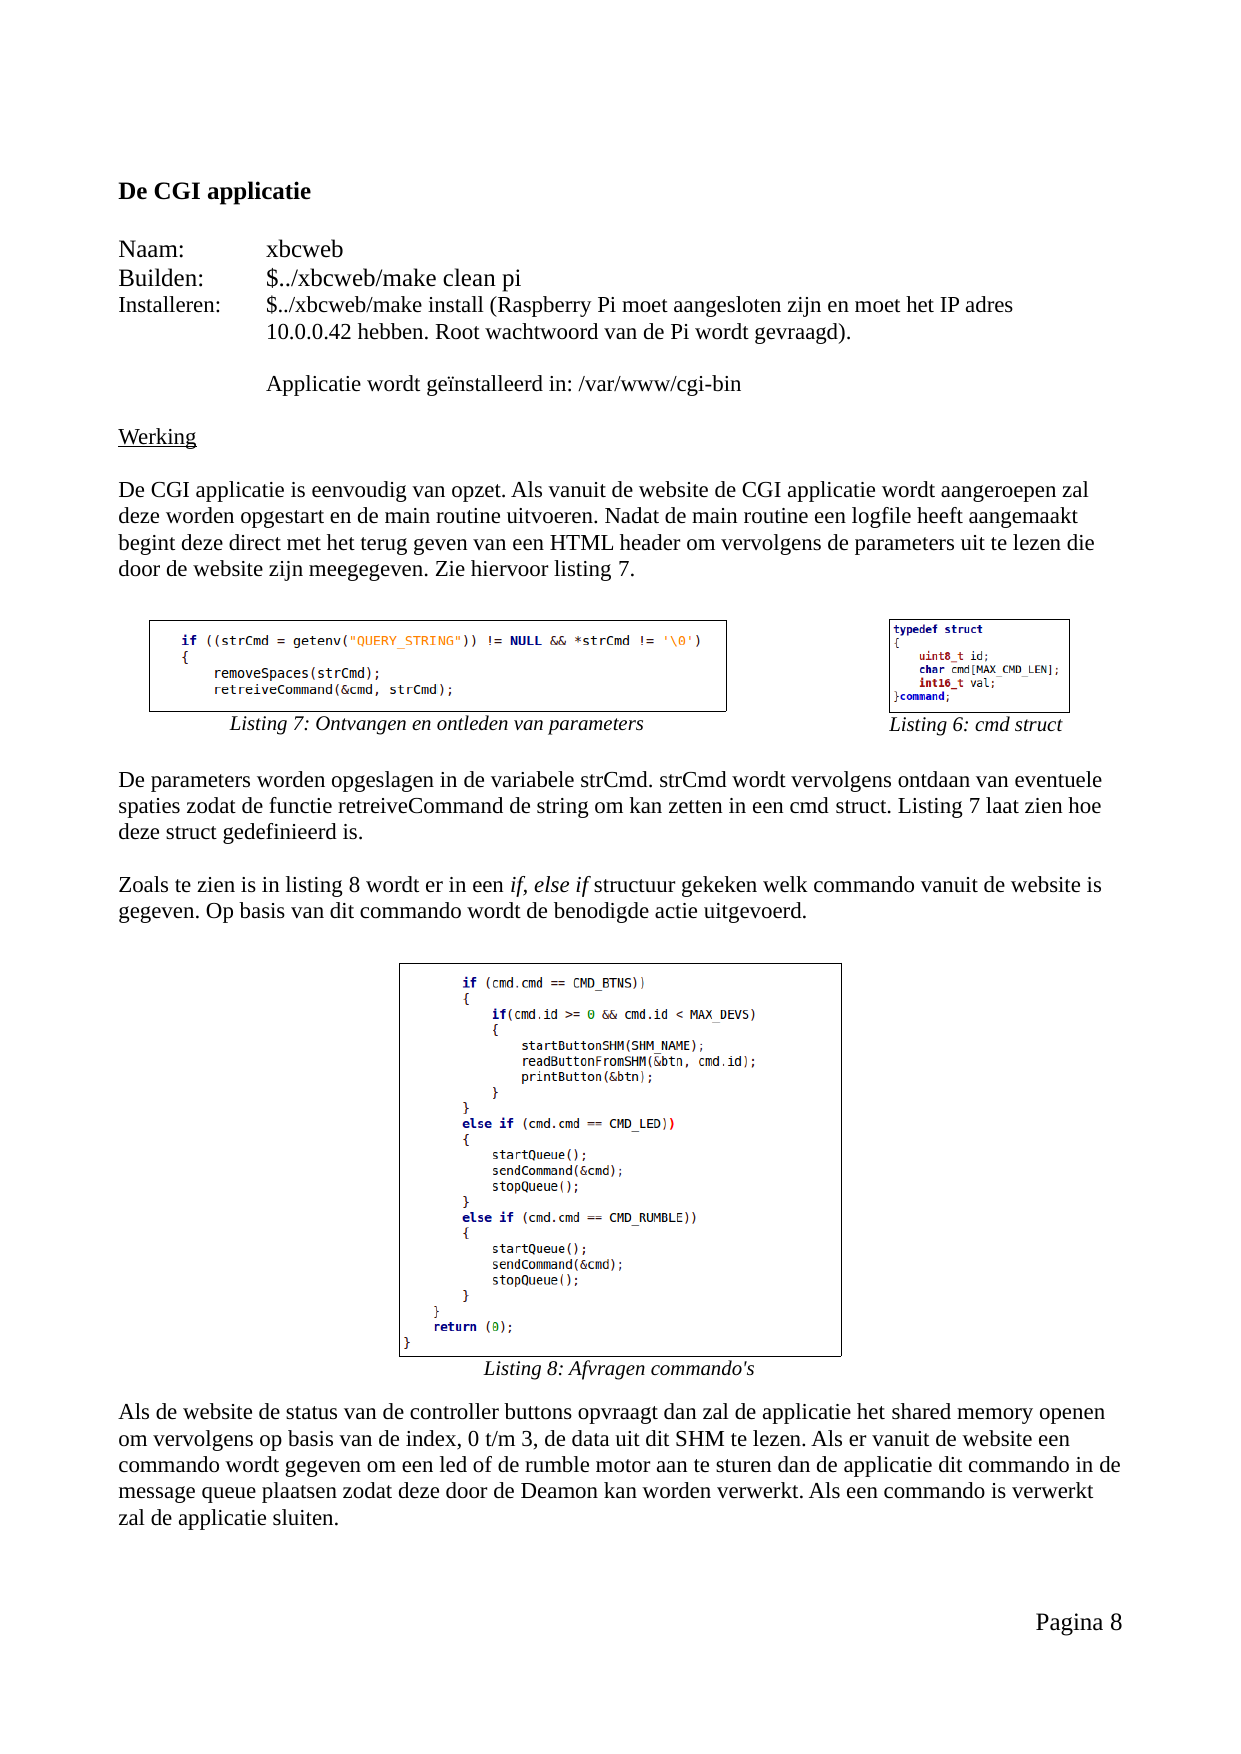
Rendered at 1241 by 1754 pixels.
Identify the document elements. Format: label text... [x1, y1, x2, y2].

list Listing 7: Ontvangen en ontleden van parameters [149, 712, 726, 735]
text Werking [118, 423, 1122, 449]
list [400, 964, 841, 1356]
text Builden: $../xbcweb/make clean pi [118, 263, 1122, 291]
text Naam: xbcweb [118, 234, 1122, 263]
list [890, 620, 1069, 712]
text De parameters worden opgeslagen in de variabele strCmd. strCmd wordt vervolgens ontdaan van eventuele spaties zodat de functie retreiveCommand de string om kan zetten in een cmd struct. Listing 7 laat zien hoe deze struct gedefinieerd is. [118, 766, 1122, 845]
text Als de website de status van de controller buttons opvraagt dan zal de applicatie het shared memory openen om vervolgens op basis van de index, 0 t/m 3, de data uit dit SHM te lezen. Als er vanuit de website een commando wordt gegeven om een led of de rumble motor aan te sturen dan de applicatie dit commando in de message queue plaatsen zodat deze door de Deamon kan worden verwerkt. Als een commando is verwerkt zal de applicatie sluiten. [118, 1398, 1122, 1530]
picture [402, 965, 838, 1353]
text De CGI applicatie is eenvoudig van opzet. Als vanuit de website de CGI applicatie wordt aangeroepen zal deze worden opgestart en de main routine uitvoeren. Nadat de main routine een logfile heeft aangemaakt begint deze direct met het terug geven van een HTML header om vervolgens de parameters uit te lezen die door de website zijn meegegeven. Zie hiervoor listing 7. [118, 476, 1122, 581]
list Listing 8: Afvragen commando's [399, 1357, 841, 1380]
text De CGI applicatie [118, 176, 1122, 205]
list Listing 6: cmd struct [889, 713, 1069, 736]
picture [152, 623, 724, 709]
text Zoals te zien is in listing 8 wordt er in een if, else if structuur gekeken welk commando vanuit de website is gegeven. Op basis van dit commando wordt de benodigde actie uitgevoerd. [118, 871, 1122, 924]
text Installeren: $../xbcweb/make install (Raspberry Pi moet aangesloten zijn en moet het IP adres 10.0.0.42 hebben. Root wachtwoord van de Pi wordt gevraagd). [118, 291, 1122, 344]
text Applicatie wordt geïnstalleerd in: /var/www/cgi-bin [118, 370, 1122, 397]
picture [892, 622, 1066, 710]
